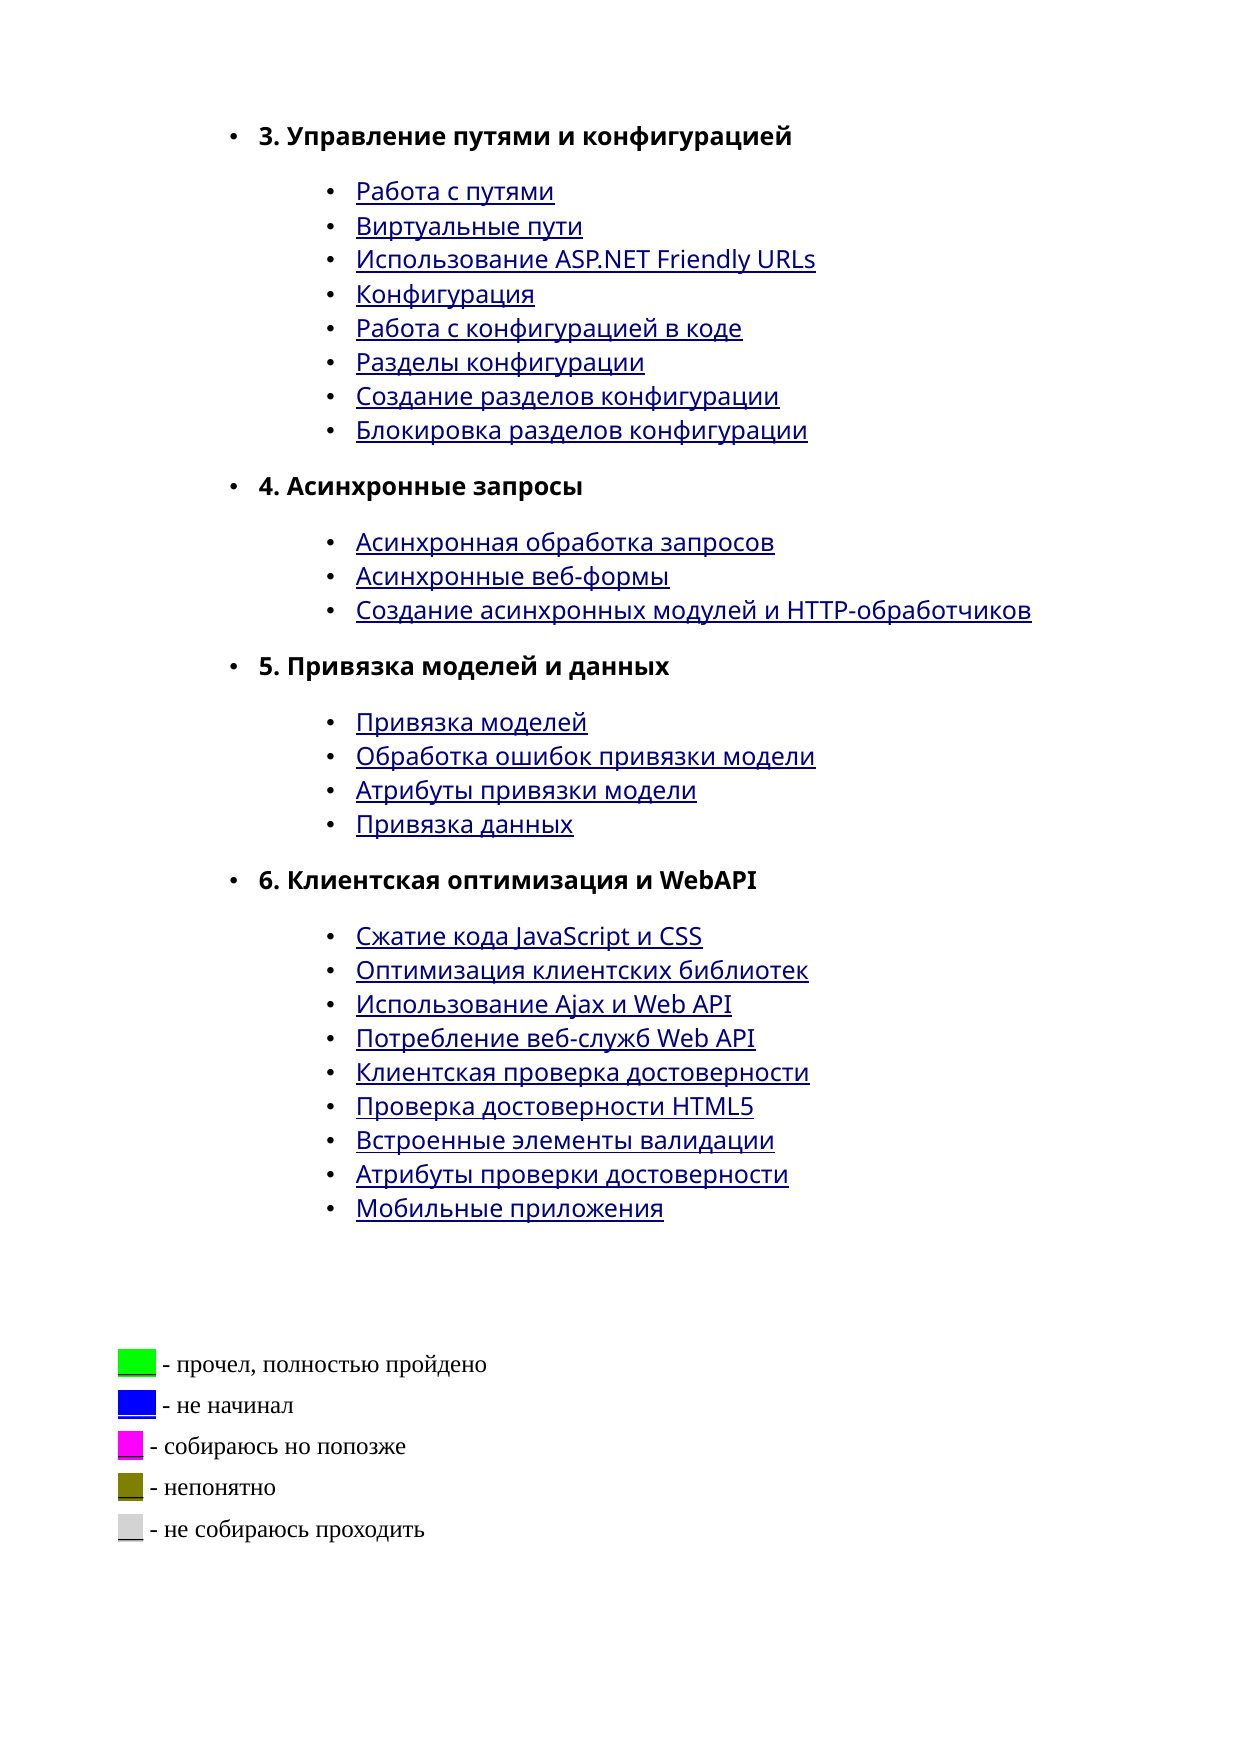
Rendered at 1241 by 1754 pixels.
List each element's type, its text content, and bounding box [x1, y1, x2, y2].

list Асинхронные веб-формы [326, 558, 1122, 592]
list Потребление веб-служб Web API [326, 1021, 1122, 1055]
text __ - собираюсь но попозже [118, 1431, 1122, 1460]
list Использование ASP.NET Friendly URLs [326, 242, 1122, 276]
subtitle 3. Управление путями и конфигурацией [229, 118, 1100, 152]
list Использование Ajax и Web API [326, 987, 1122, 1021]
list Виртуальные пути [326, 208, 1122, 242]
list Клиентская проверка достоверности [326, 1055, 1122, 1089]
list Обработка ошибок привязки модели [326, 738, 1122, 772]
text __ - непонятно [118, 1472, 1122, 1501]
subtitle 6. Клиентская оптимизация и WebAPI [229, 862, 1100, 897]
list Асинхронная обработка запросов [326, 524, 1122, 558]
list Блокировка разделов конфигурации [326, 412, 1122, 447]
text ___ - не начинал [118, 1390, 1122, 1419]
list Атрибуты проверки достоверности [326, 1157, 1122, 1191]
list Привязка данных [326, 807, 1122, 841]
text __ - не собираюсь проходить [118, 1514, 1122, 1542]
list Создание разделов конфигурации [326, 378, 1122, 412]
list Атрибуты привязки модели [326, 772, 1122, 807]
list Встроенные элементы валидации [326, 1123, 1122, 1157]
list Работа с конфигурацией в коде [326, 310, 1122, 344]
list Оптимизация клиентских библиотек [326, 952, 1122, 987]
list Мобильные приложения [326, 1191, 1122, 1225]
subtitle 5. Привязка моделей и данных [229, 648, 1100, 682]
text ___ - прочел, полностью пройдено [118, 1349, 1122, 1377]
list Работа с путями [326, 174, 1122, 208]
list Конфигурация [326, 276, 1122, 310]
list Создание асинхронных модулей и HTTP-обработчиков [326, 592, 1122, 627]
list Сжатие кода JavaScript и CSS [326, 918, 1122, 952]
list Привязка моделей [326, 704, 1122, 738]
list Разделы конфигурации [326, 344, 1122, 378]
subtitle 4. Асинхронные запросы [229, 468, 1100, 502]
list Проверка достоверности HTML5 [326, 1089, 1122, 1123]
